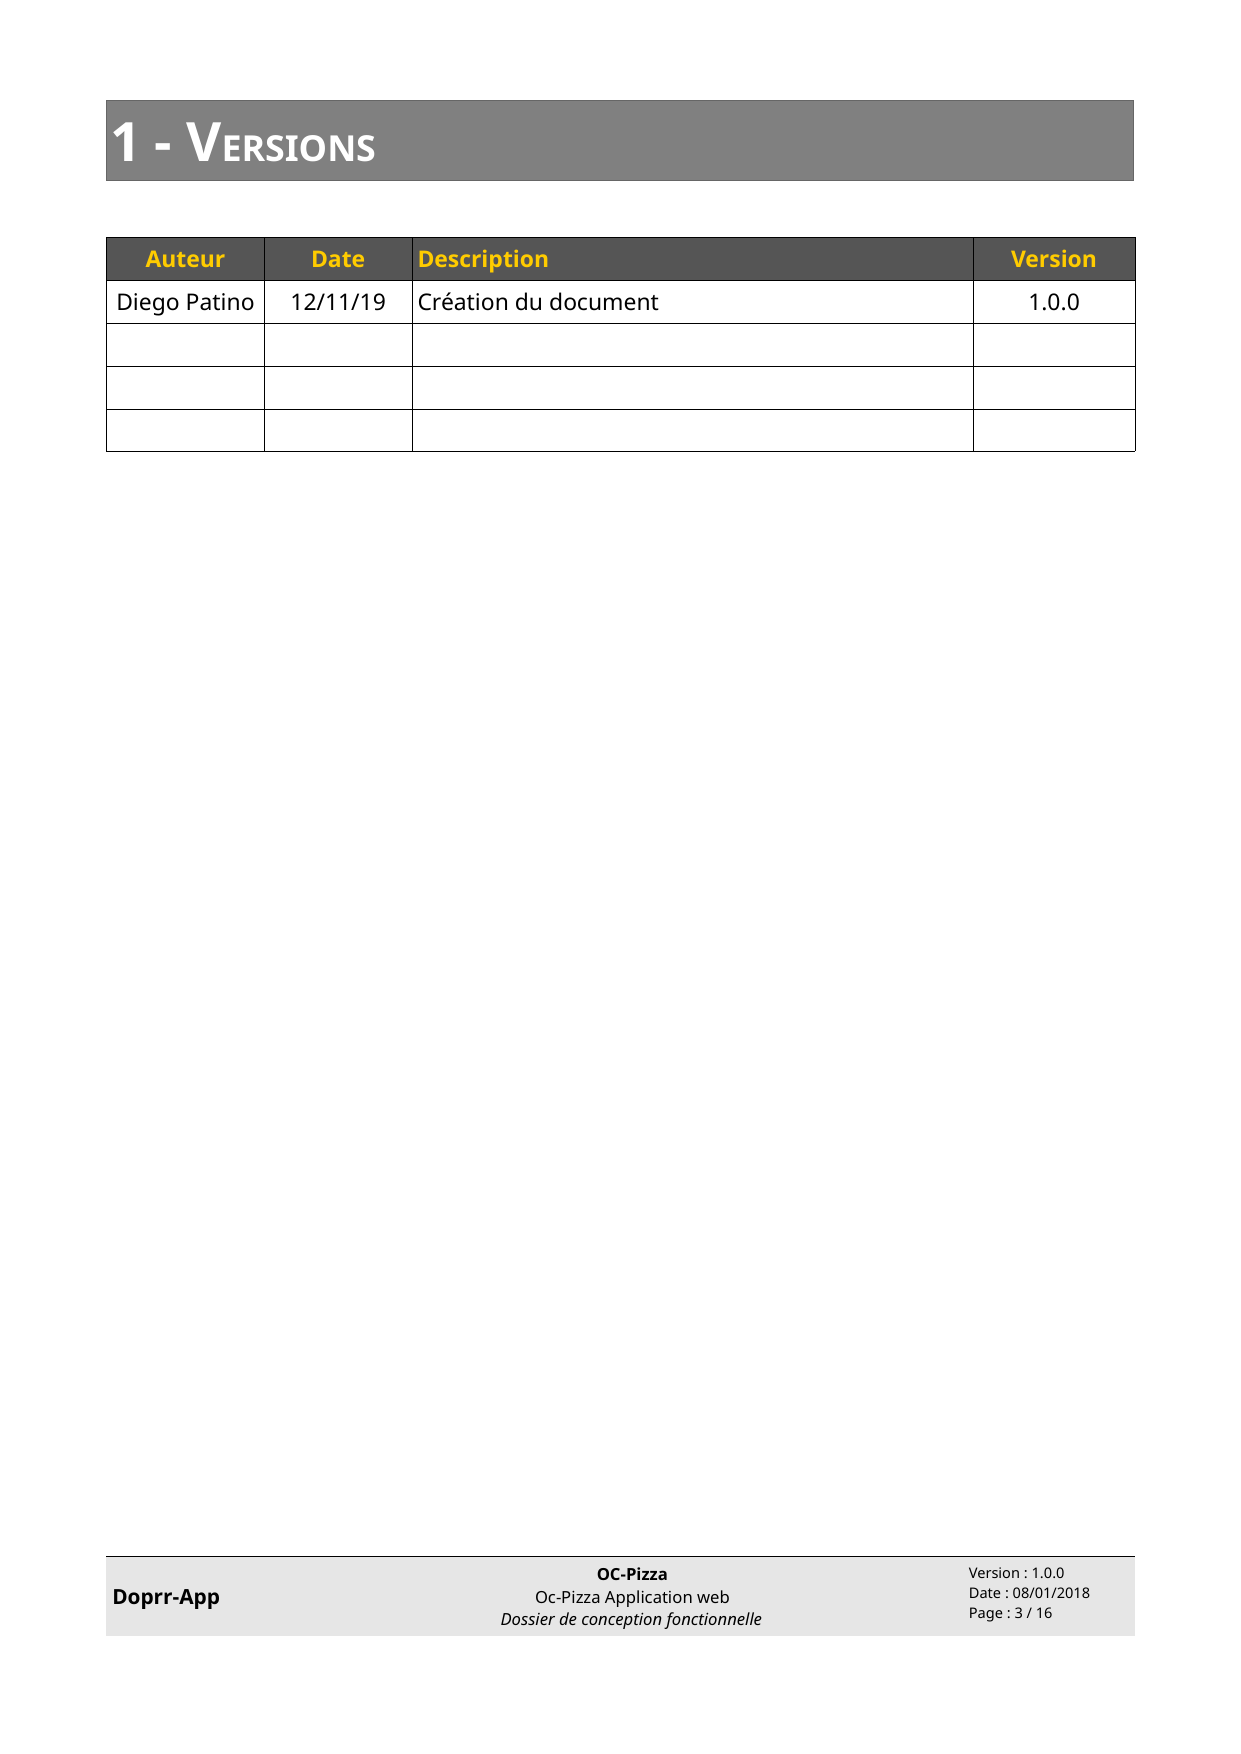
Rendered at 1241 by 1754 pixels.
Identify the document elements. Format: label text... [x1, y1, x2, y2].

table_cell Diego Patino [107, 281, 264, 323]
table_header Date [265, 238, 412, 280]
table_cell [107, 410, 264, 451]
table_cell [265, 367, 412, 408]
table_cell [974, 367, 1135, 408]
table_cell [107, 367, 264, 408]
table_cell [413, 410, 973, 451]
table_cell Création du document [413, 281, 973, 323]
table_cell [413, 324, 973, 366]
table_cell [107, 324, 264, 366]
table_header Auteur [107, 238, 264, 280]
table_cell [265, 324, 412, 366]
table_cell [974, 324, 1135, 366]
subtitle Versions [107, 101, 1133, 180]
table_header Description [413, 238, 973, 280]
table_cell [413, 367, 973, 408]
table_cell 11/12/19 [265, 281, 412, 323]
table_cell [265, 410, 412, 451]
table_header Version [974, 238, 1135, 280]
table_cell 1.0.0 [974, 281, 1135, 323]
table_cell [974, 410, 1135, 451]
